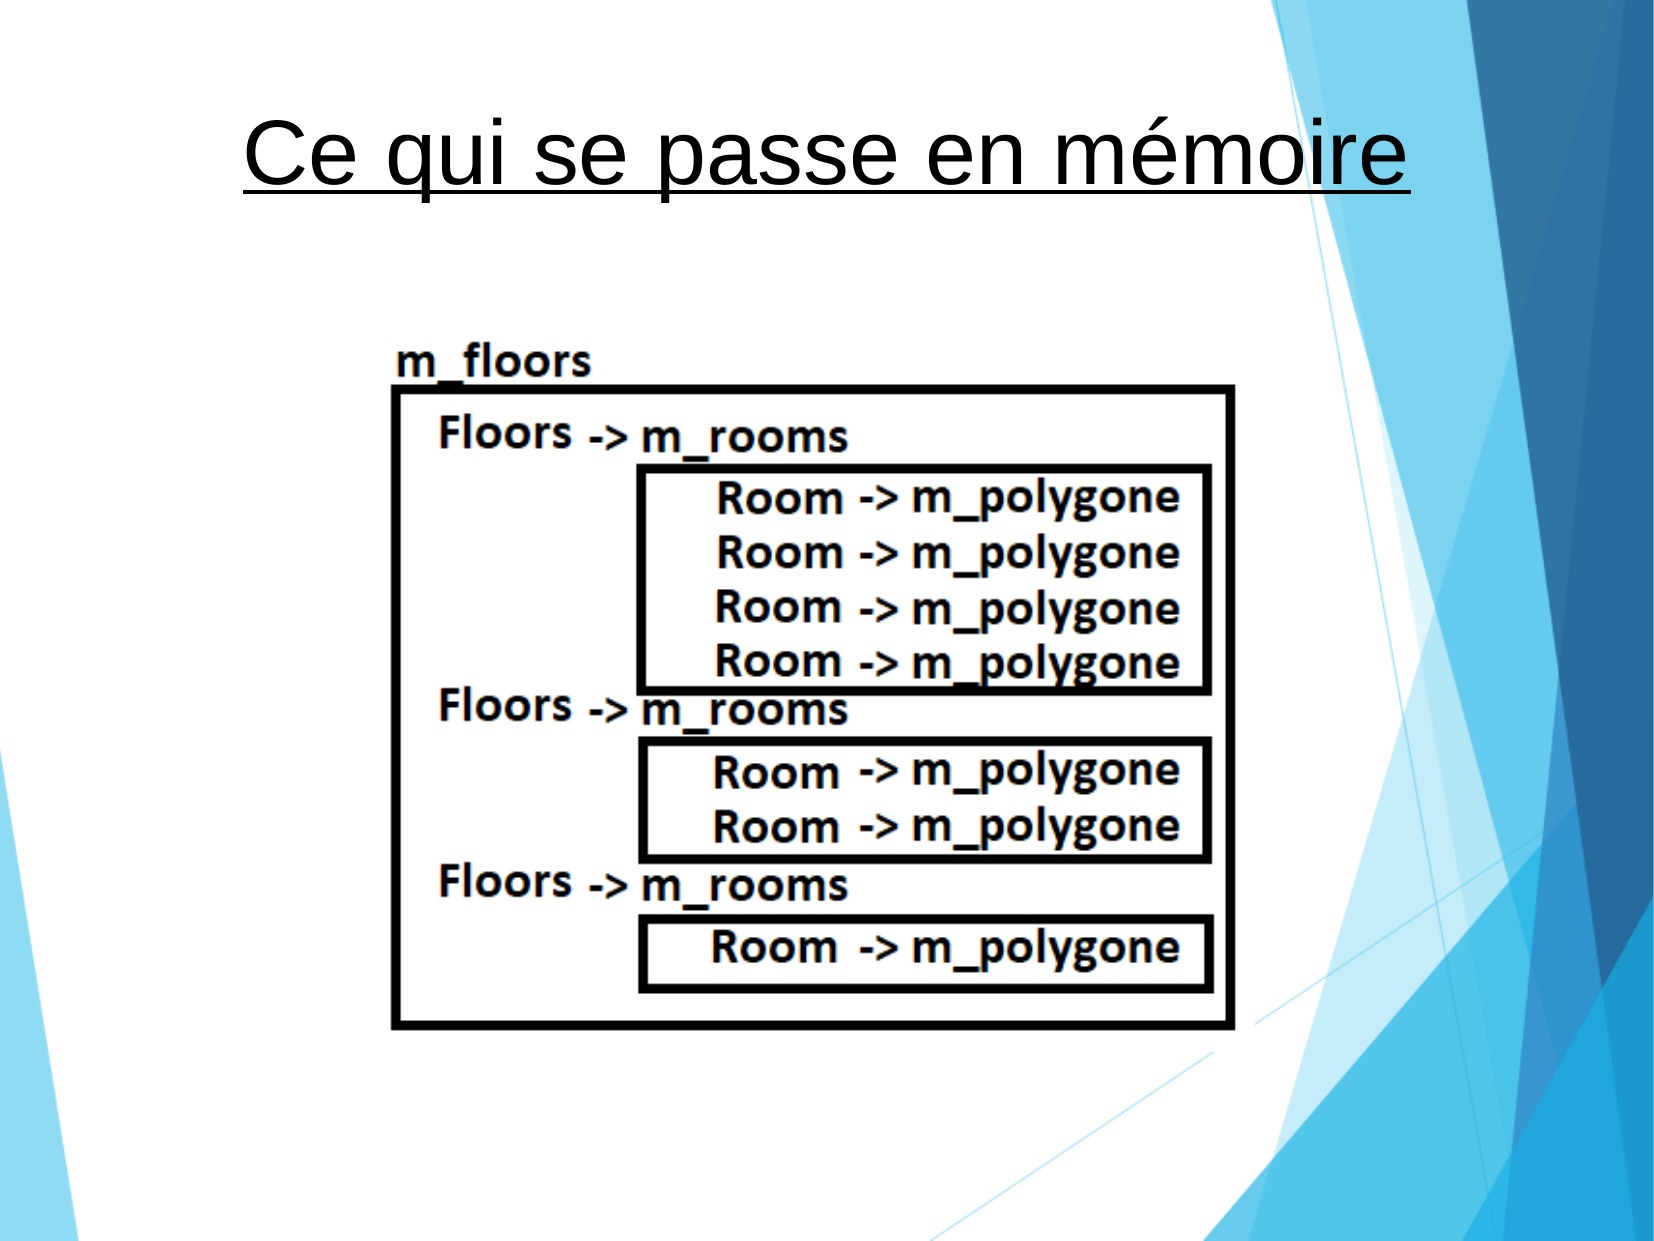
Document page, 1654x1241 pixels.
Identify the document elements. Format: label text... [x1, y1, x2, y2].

title Ce qui se passe en mémoire [82, 49, 1571, 257]
picture [0, 0, 1654, 1241]
